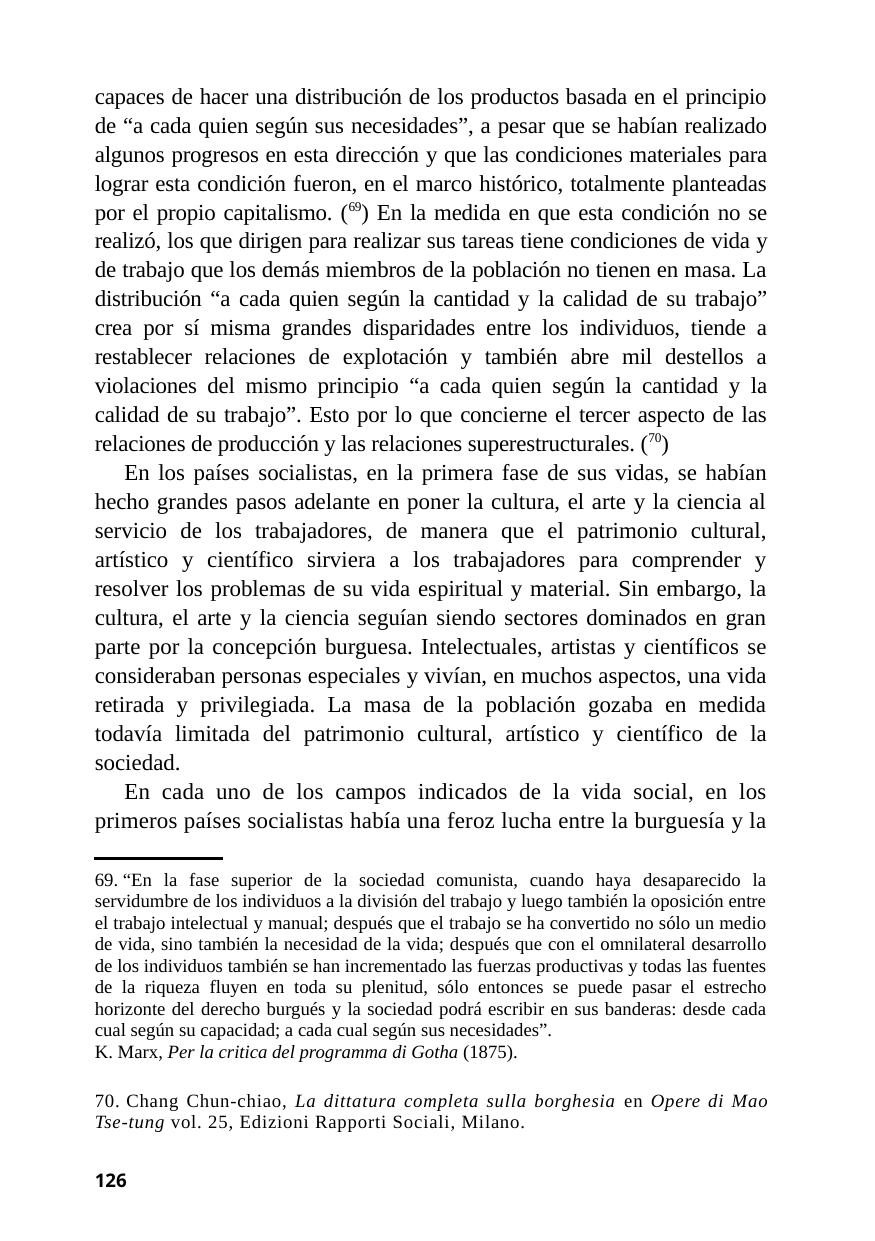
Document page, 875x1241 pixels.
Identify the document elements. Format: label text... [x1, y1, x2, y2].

text En cada uno de los campos indicados de la vida social, en los primeros países socialistas había una feroz lucha entre la burguesía y la [94, 778, 768, 833]
text En los países socialistas, en la primera fase de sus vidas, se habían hecho grandes pasos adelante en poner la cultura, el arte y la ciencia al servicio de los trabajadores, de manera que el patrimonio cultural, artístico y científico sirviera a los trabajadores para comprender y resolver los problemas de su vida espiritual y material. Sin embargo, la cultura, el arte y la ciencia seguían siendo sectores dominados en gran parte por la concepción burguesa. Intelectuales, artistas y científicos se consideraban personas especiales y vivían, en muchos aspectos, una vida retirada y privilegiada. La masa de la población gozaba en medida todavía limitada del patrimonio cultural, artístico y científico de la sociedad. [94, 459, 768, 775]
text capaces de hacer una distribución de los productos basada en el principio de “a cada quien según sus necesidades”, a pesar que se habían realizado algunos progresos en esta dirección y que las condiciones materiales para lograr esta condición fueron, en el marco histórico, totalmente planteadas por el propio capitalismo. () En la medida en que esta condición no se realizó, los que dirigen para realizar sus tareas tiene condiciones de vida y de trabajo que los demás miembros de la población no tienen en masa. La distribución “a cada quien según la cantidad y la calidad de su trabajo” crea por sí misma grandes disparidades entre los individuos, tiende a restablecer relaciones de explotación y también abre mil destellos a violaciones del mismo principio “a cada quien según la cantidad y la calidad de su trabajo”. Esto por lo que concierne el tercer aspecto de las relaciones de producción y las relaciones superestructurales. () [94, 83, 768, 457]
text K. Marx, Per la critica del programma di Gotha (1875). [94, 1041, 768, 1062]
text Chang Chun-chiao, La dittatura completa sulla borghesia en Opere di Mao Tse-tung vol. 25, Edizioni Rapporti Sociali, Milano. [92, 1087, 771, 1133]
text “En la fase superior de la sociedad comunista, cuando haya desaparecido la servidumbre de los individuos a la división del trabajo y luego también la oposición entre el trabajo intelectual y manual; después que el trabajo se ha convertido no sólo un medio de vida, sino también la necesidad de la vida; después que con el omnilateral desarrollo de los individuos también se han incrementado las fuerzas productivas y todas las fuentes de la riqueza fluyen en toda su plenitud, sólo entonces se puede pasar el estrecho horizonte del derecho burgués y la sociedad podrá escribir en sus banderas: desde cada cual según su capacidad; a cada cual según sus necesidades”. [92, 866, 771, 1041]
